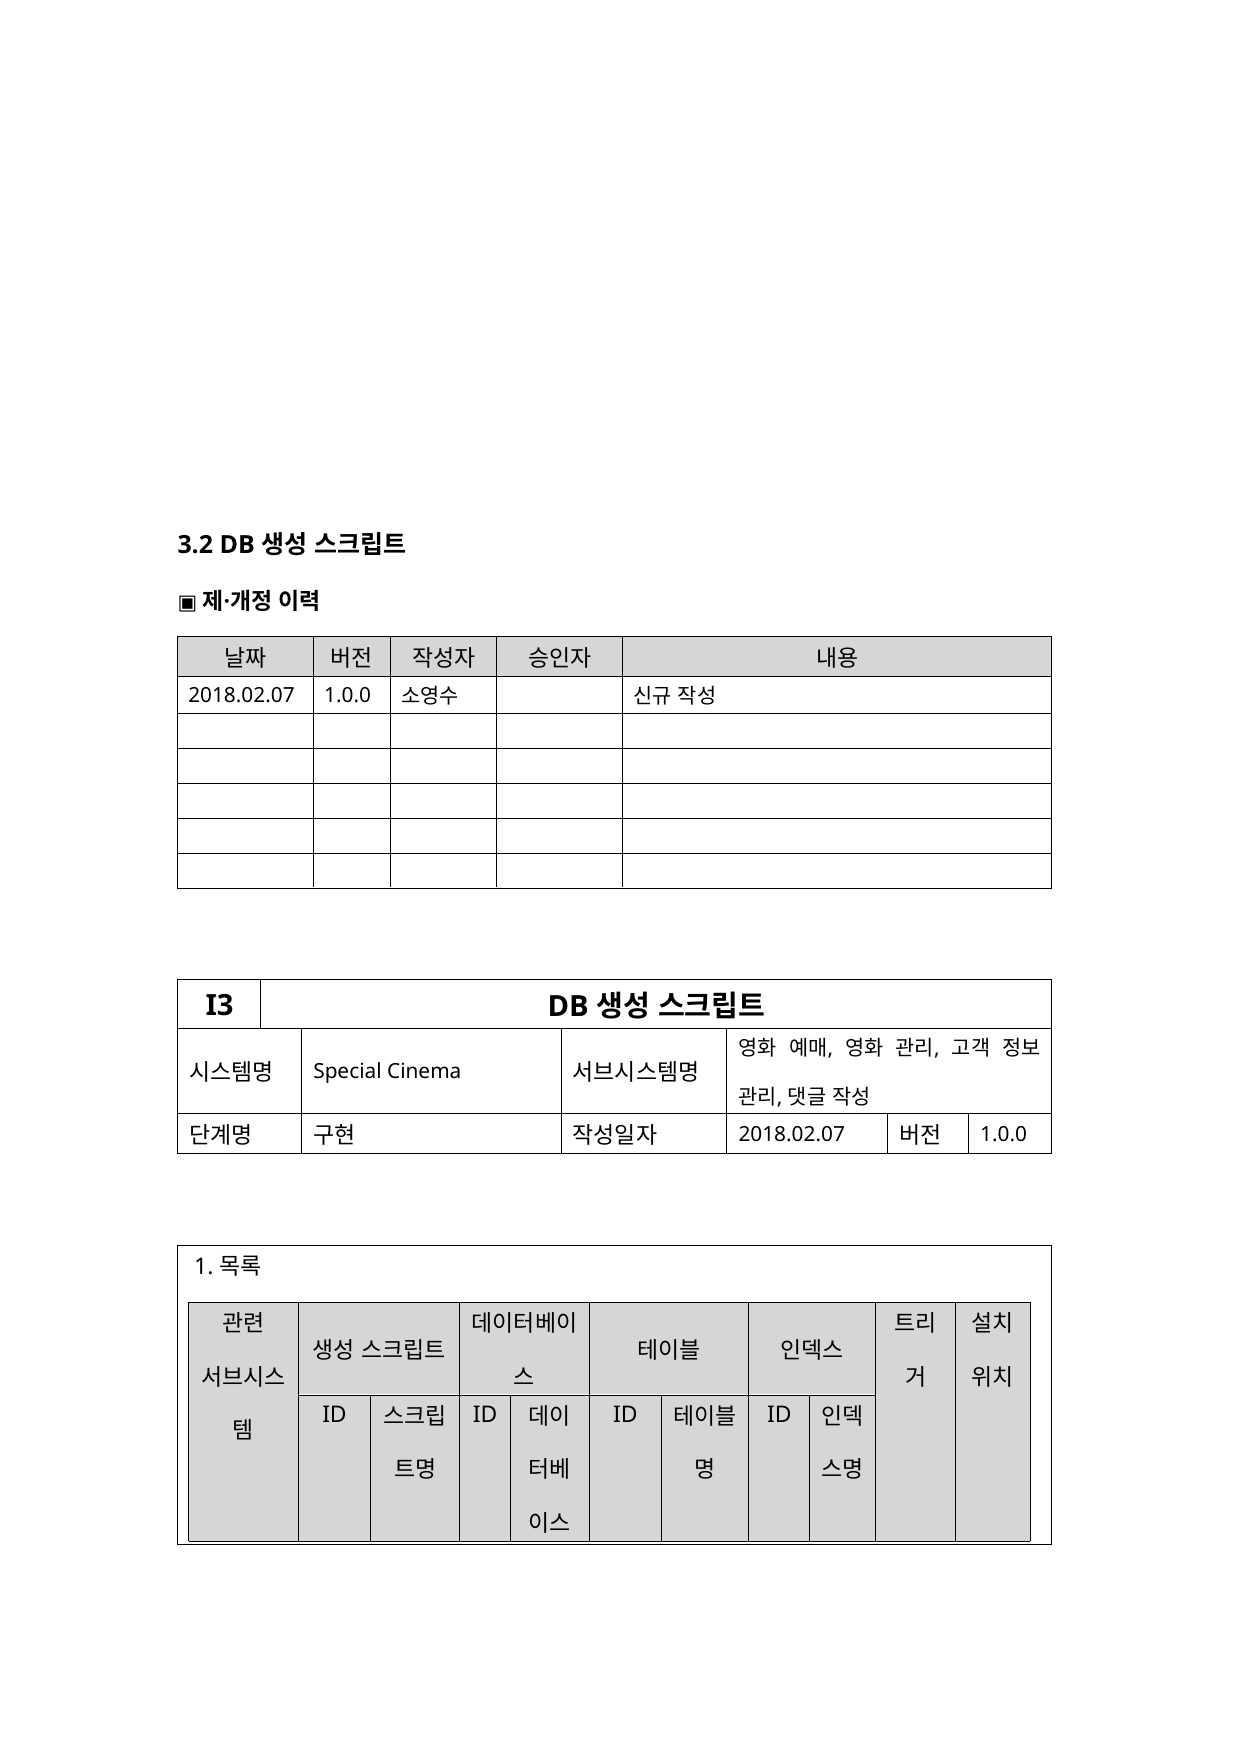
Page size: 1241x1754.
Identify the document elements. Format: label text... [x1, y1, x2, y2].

table_cell 1.0.0 [314, 677, 390, 712]
text 3.2 DB 생성 스크립트 [177, 524, 1063, 561]
table_cell [391, 714, 496, 747]
table_cell 단계명 [178, 1114, 301, 1153]
table_cell ID [749, 1396, 809, 1541]
table_header 트리거 [876, 1303, 955, 1541]
table_cell ID [299, 1396, 370, 1541]
table_cell [178, 819, 313, 852]
table_cell [314, 749, 390, 782]
table_cell [314, 784, 390, 817]
table_cell [314, 819, 390, 852]
table_cell [497, 819, 622, 852]
table_cell [391, 819, 496, 852]
table_header 테이블 [590, 1303, 748, 1394]
table_cell [623, 749, 1051, 782]
table_cell [497, 714, 622, 747]
table_cell 테이블명 [662, 1396, 748, 1541]
table_cell 2018.02.07 [178, 677, 313, 712]
table_cell [497, 784, 622, 817]
table_header 인덱스 [749, 1303, 875, 1394]
table_cell [178, 784, 313, 817]
table_header 내용 [623, 637, 1051, 676]
table_cell [623, 714, 1051, 747]
table_cell [497, 749, 622, 782]
table_cell 서브시스템명 [562, 1029, 726, 1113]
table_cell 소영수 [391, 677, 496, 712]
table_header 승인자 [497, 637, 622, 676]
table_header 데이터베이스 [460, 1303, 589, 1394]
table_header 설치위치 [956, 1303, 1030, 1541]
table_cell [314, 714, 390, 747]
table_header 작성자 [391, 637, 496, 676]
table_cell [178, 854, 313, 887]
table_cell [391, 749, 496, 782]
table_header 생성 스크립트 [299, 1303, 459, 1394]
table_cell 신규 작성 [623, 677, 1051, 712]
table_header 1. 목록 [178, 1246, 1051, 1544]
table_header 버전 [314, 637, 390, 676]
table_cell 2018.02.07 [727, 1114, 887, 1153]
table_cell [623, 854, 1051, 887]
table_cell [623, 819, 1051, 852]
table_cell [178, 749, 313, 782]
table_cell 1.0.0 [969, 1114, 1051, 1153]
table_cell Special Cinema [302, 1029, 561, 1113]
table_cell [178, 714, 313, 747]
table_cell 버전 [888, 1114, 968, 1153]
table_cell [497, 677, 622, 712]
text ▣ 제·개정 이력 [177, 582, 1063, 616]
table_cell [391, 784, 496, 817]
table_header 날짜 [178, 637, 313, 676]
table_cell 인덱스명 [810, 1396, 875, 1541]
table_cell ID [460, 1396, 510, 1541]
table_cell 구현 [302, 1114, 561, 1153]
table_cell [314, 854, 390, 887]
table_cell 시스템명 [178, 1029, 301, 1113]
table_cell ID [590, 1396, 661, 1541]
table_cell 작성일자 [562, 1114, 726, 1153]
table_cell 데이터베이스 [511, 1396, 589, 1541]
table_header 관련 서브시스템 [189, 1303, 298, 1541]
table_cell [391, 854, 496, 887]
table_header DB 생성 스크립트 [261, 980, 1051, 1028]
table_cell 영화 예매, 영화 관리, 고객 정보 관리, 댓글 작성 [727, 1029, 1051, 1113]
table_cell [623, 784, 1051, 817]
table_cell 스크립트명 [371, 1396, 459, 1541]
table_cell [497, 854, 622, 887]
table_header I3 [178, 980, 260, 1028]
